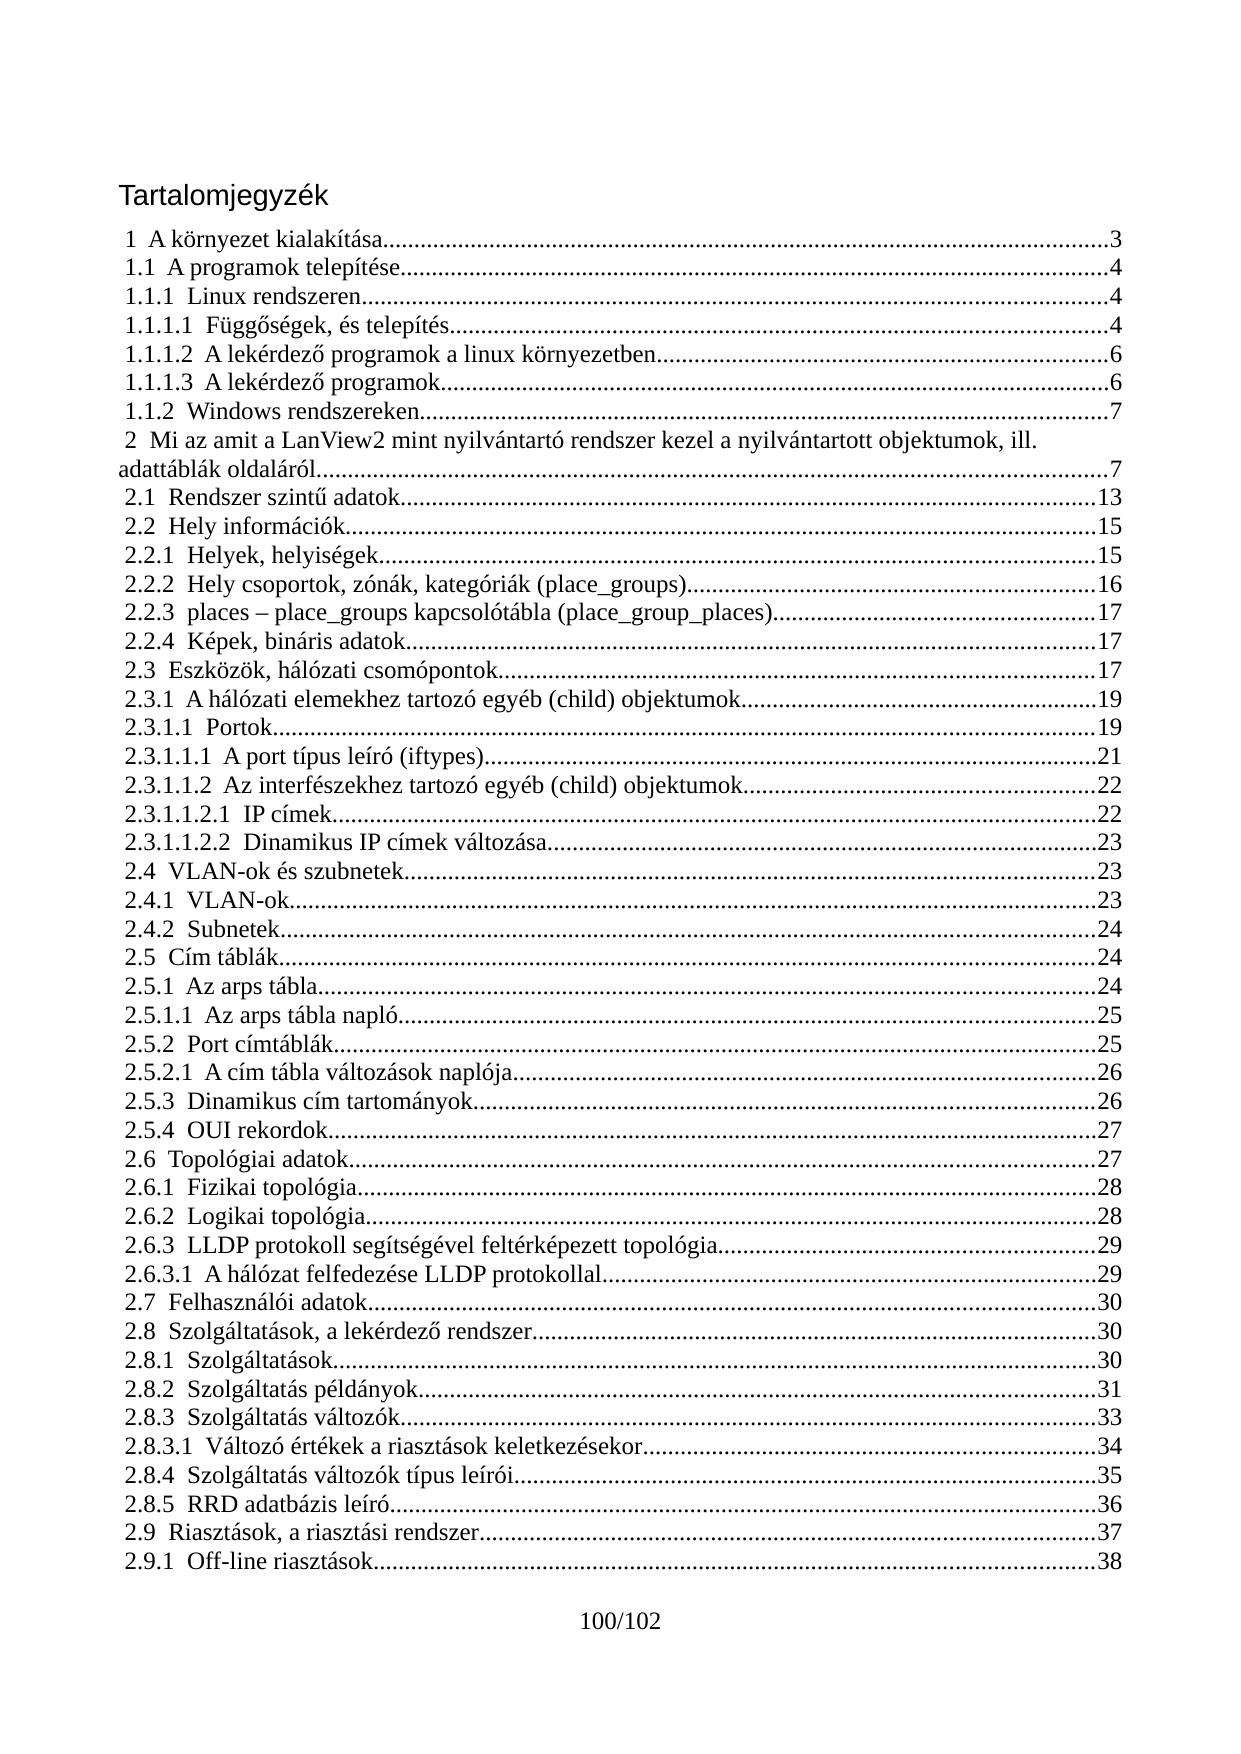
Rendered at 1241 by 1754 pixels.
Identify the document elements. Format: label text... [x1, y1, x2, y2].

text 2.2.4 Képek, bináris adatok 17 [118, 626, 1122, 655]
text 2.5.2 Port címtáblák. 25 [118, 1029, 1122, 1057]
text 2.5.3 Dinamikus cím tartományok 26 [118, 1086, 1122, 1115]
text 2.2 Hely információk 15 [118, 511, 1122, 540]
text 2.8.5 RRD adatbázis leíró 36 [118, 1489, 1122, 1517]
text 2.8.3 Szolgáltatás változók 33 [118, 1402, 1122, 1431]
text 2.2.1 Helyek, helyiségek 15 [118, 540, 1122, 569]
text 1.1.1.2 A lekérdező programok a linux környezetben 6 [118, 339, 1122, 367]
text 2.6 Topológiai adatok 27 [118, 1144, 1122, 1172]
text 1.1 A programok telepítése 4 [118, 252, 1122, 281]
text 2.3.1.1 Portok 19 [118, 712, 1122, 741]
text 2.3.1.1.2.1 IP címek 22 [118, 799, 1122, 827]
text 2.3.1.1.2.2 Dinamikus IP címek változása. 23 [118, 827, 1122, 856]
text 2.6.3 LLDP protokoll segítségével feltérképezett topológia 29 [118, 1230, 1122, 1259]
text 1.1.2 Windows rendszereken 7 [118, 396, 1122, 425]
text 2.3.1.1.1 A port típus leíró (iftypes) 21 [118, 741, 1122, 770]
text 1 A környezet kialakítása 3 [118, 224, 1122, 252]
text 2.8.3.1 Változó értékek a riasztások keletkezésekor 34 [118, 1431, 1122, 1460]
text 2.3 Eszközök, hálózati csomópontok 17 [118, 655, 1122, 684]
text 2.5.1 Az arps tábla 24 [118, 971, 1122, 1000]
text 2.2.2 Hely csoportok, zónák, kategóriák (place_groups) 16 [118, 569, 1122, 597]
text 2.1 Rendszer szintű adatok 13 [118, 482, 1122, 511]
text 2.3.1.1.2 Az interfészekhez tartozó egyéb (child) objektumok 22 [118, 770, 1122, 799]
text 2.9.1 Off-line riasztások 38 [118, 1546, 1122, 1575]
text 2 Mi az amit a LanView2 mint nyilvántartó rendszer kezel a nyilvántartott objektumok, ill. adattáblák oldaláról. 7 [118, 425, 1122, 482]
text 2.6.3.1 A hálózat felfedezése LLDP protokollal 29 [118, 1259, 1122, 1287]
text 2.4.1 VLAN-ok 23 [118, 885, 1122, 914]
text 2.8.2 Szolgáltatás példányok 31 [118, 1374, 1122, 1402]
text 2.6.2 Logikai topológia 28 [118, 1201, 1122, 1230]
text 2.5.2.1 A cím tábla változások naplója 26 [118, 1057, 1122, 1086]
text 1.1.1 Linux rendszeren 4 [118, 281, 1122, 310]
text 2.9 Riasztások, a riasztási rendszer 37 [118, 1517, 1122, 1546]
text 1.1.1.1 Függőségek, és telepítés 4 [118, 310, 1122, 339]
text 2.4 VLAN-ok és szubnetek 23 [118, 856, 1122, 885]
text 1.1.1.3 A lekérdező programok 6 [118, 367, 1122, 396]
text 2.5.1.1 Az arps tábla napló 25 [118, 1000, 1122, 1029]
text 2.5 Cím táblák 24 [118, 942, 1122, 971]
text 2.3.1 A hálózati elemekhez tartozó egyéb (child) objektumok 19 [118, 684, 1122, 712]
text 2.7 Felhasználói adatok 30 [118, 1287, 1122, 1316]
text 2.5.4 OUI rekordok 27 [118, 1115, 1122, 1144]
subtitle Tartalomjegyzék [118, 178, 1122, 211]
text 2.8 Szolgáltatások, a lekérdező rendszer 30 [118, 1316, 1122, 1345]
text 2.2.3 places – place_groups kapcsolótábla (place_group_places) 17 [118, 597, 1122, 626]
text 2.8.1 Szolgáltatások 30 [118, 1345, 1122, 1374]
text 2.8.4 Szolgáltatás változók típus leírói 35 [118, 1460, 1122, 1489]
text 2.4.2 Subnetek 24 [118, 914, 1122, 942]
text 2.6.1 Fizikai topológia 28 [118, 1172, 1122, 1201]
